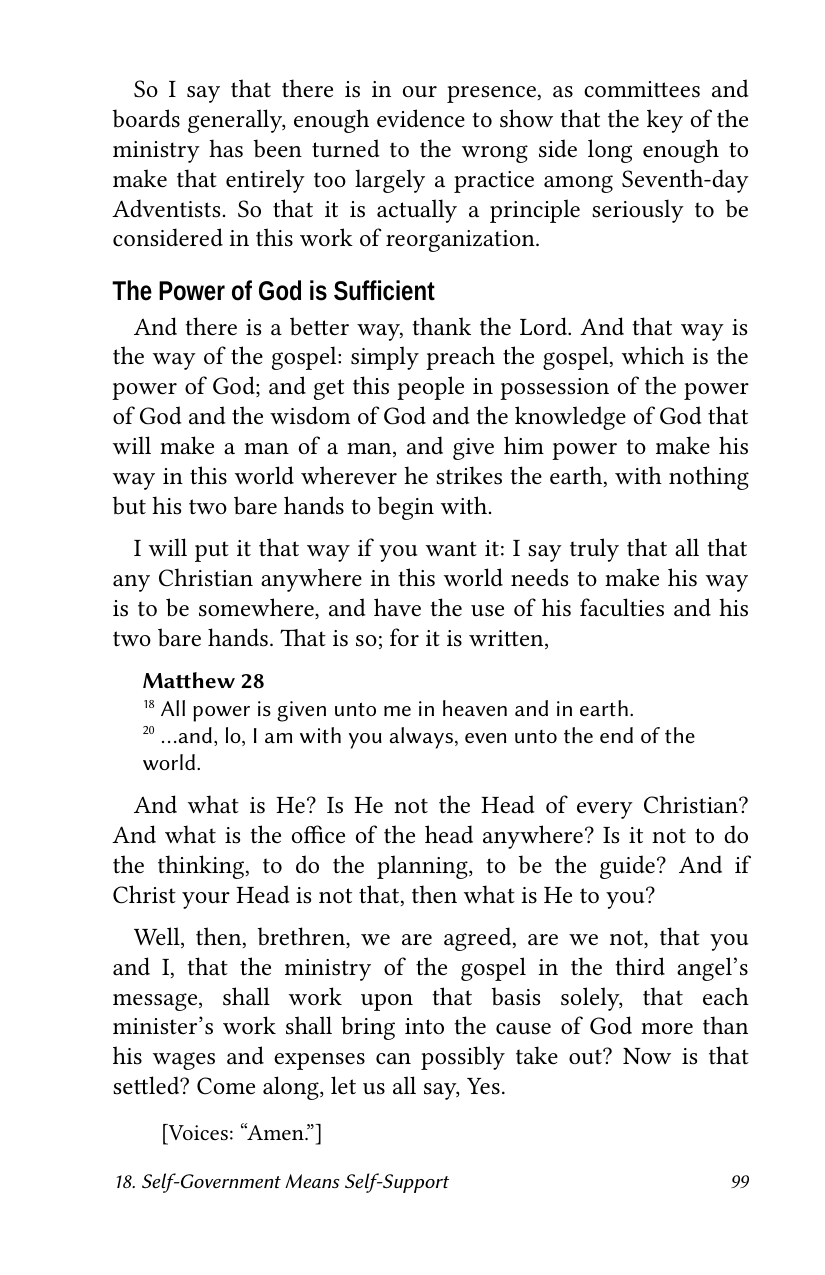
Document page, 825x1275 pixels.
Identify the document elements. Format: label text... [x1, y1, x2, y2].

text 20 ...and, lo, I am with you always, even unto the end of the world. [142, 723, 720, 776]
text [Voices: “Amen.”] [142, 1120, 720, 1146]
text And what is He? Is He not the Head of every Christian? And what is the office of the head anywhere? Is it not to do the thinking, to do the planning, to be the guide? And if Christ your Head is not that, then what is He to you? [112, 791, 750, 909]
text Well, then, brethren, we are agreed, are we not, that you and I, that the ministry of the gospel in the third angel’s message, shall work upon that basis solely, that each minister’s work shall bring into the cause of God more than his wages and expenses can possibly take out? Now is that settled? Come along, let us all say, Yes. [112, 923, 750, 1101]
text I will put it that way if you want it: I say truly that all that any Christian anywhere in this world needs to make his way is to be somewhere, and have the use of his faculties and his two bare hands. That is so; for it is written, [112, 534, 750, 652]
subtitle The Power of God is Sufficient [112, 275, 750, 306]
text Matthew 28 [142, 668, 750, 694]
text So I say that there is in our presence, as committees and boards generally, enough evidence to show that the key of the ministry has been turned to the wrong side long enough to make that entirely too largely a practice among Seventh-day Adventists. So that it is actually a principle seriously to be considered in this work of reorganization. [112, 75, 750, 253]
text 18 All power is given unto me in heaven and in earth. [142, 696, 720, 722]
text And there is a better way, thank the Lord. And that way is the way of the gospel: simply preach the gospel, which is the power of God; and get this people in possession of the power of God and the wisdom of God and the knowledge of God that will make a man of a man, and give him power to make his way in this world wherever he strikes the earth, with nothing but his two bare hands to begin with. [112, 312, 750, 520]
